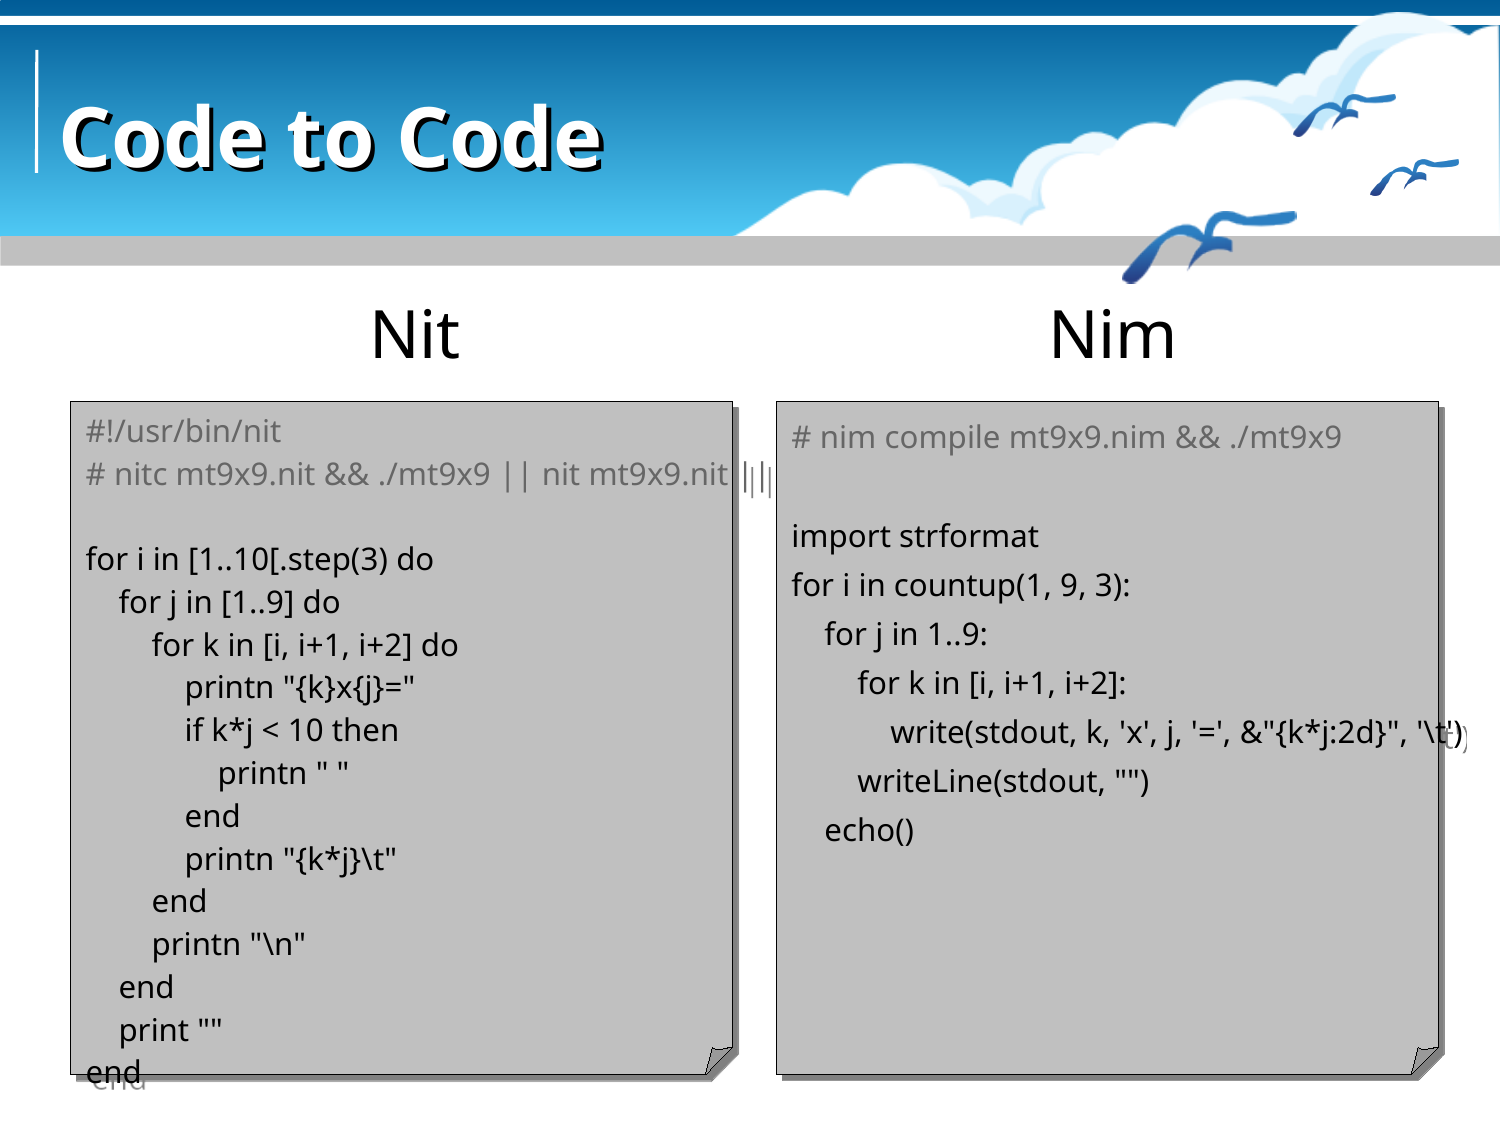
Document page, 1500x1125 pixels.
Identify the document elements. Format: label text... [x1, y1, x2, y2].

text_box #!/usr/bin/nit # nitc mt9x9.nit && ./mt9x9 || nit mt9x9.nit || ./mt9x9.nit for i in [1..10[.step(3) do for j in [1..9] do for k in [i, i+1, i+2] do printn "{k}x{j}=" if k*j < 10 then printn " " end printn "{k*j}\t" end printn "\n" end print "" end [70, 401, 733, 1075]
text_box Nit [354, 283, 497, 388]
text_box Nim [1033, 283, 1211, 388]
text_box # nim compile mt9x9.nim && ./mt9x9 import strformat for i in countup(1, 9, 3): for j in 1..9: for k in [i, i+1, i+2]: write(stdout, k, 'x', j, '=', &"{k*j:2d}", '\t') writeLine(stdout, "") echo() [776, 401, 1439, 1075]
title Code to Code [59, 86, 1465, 186]
picture [730, 12, 1500, 284]
